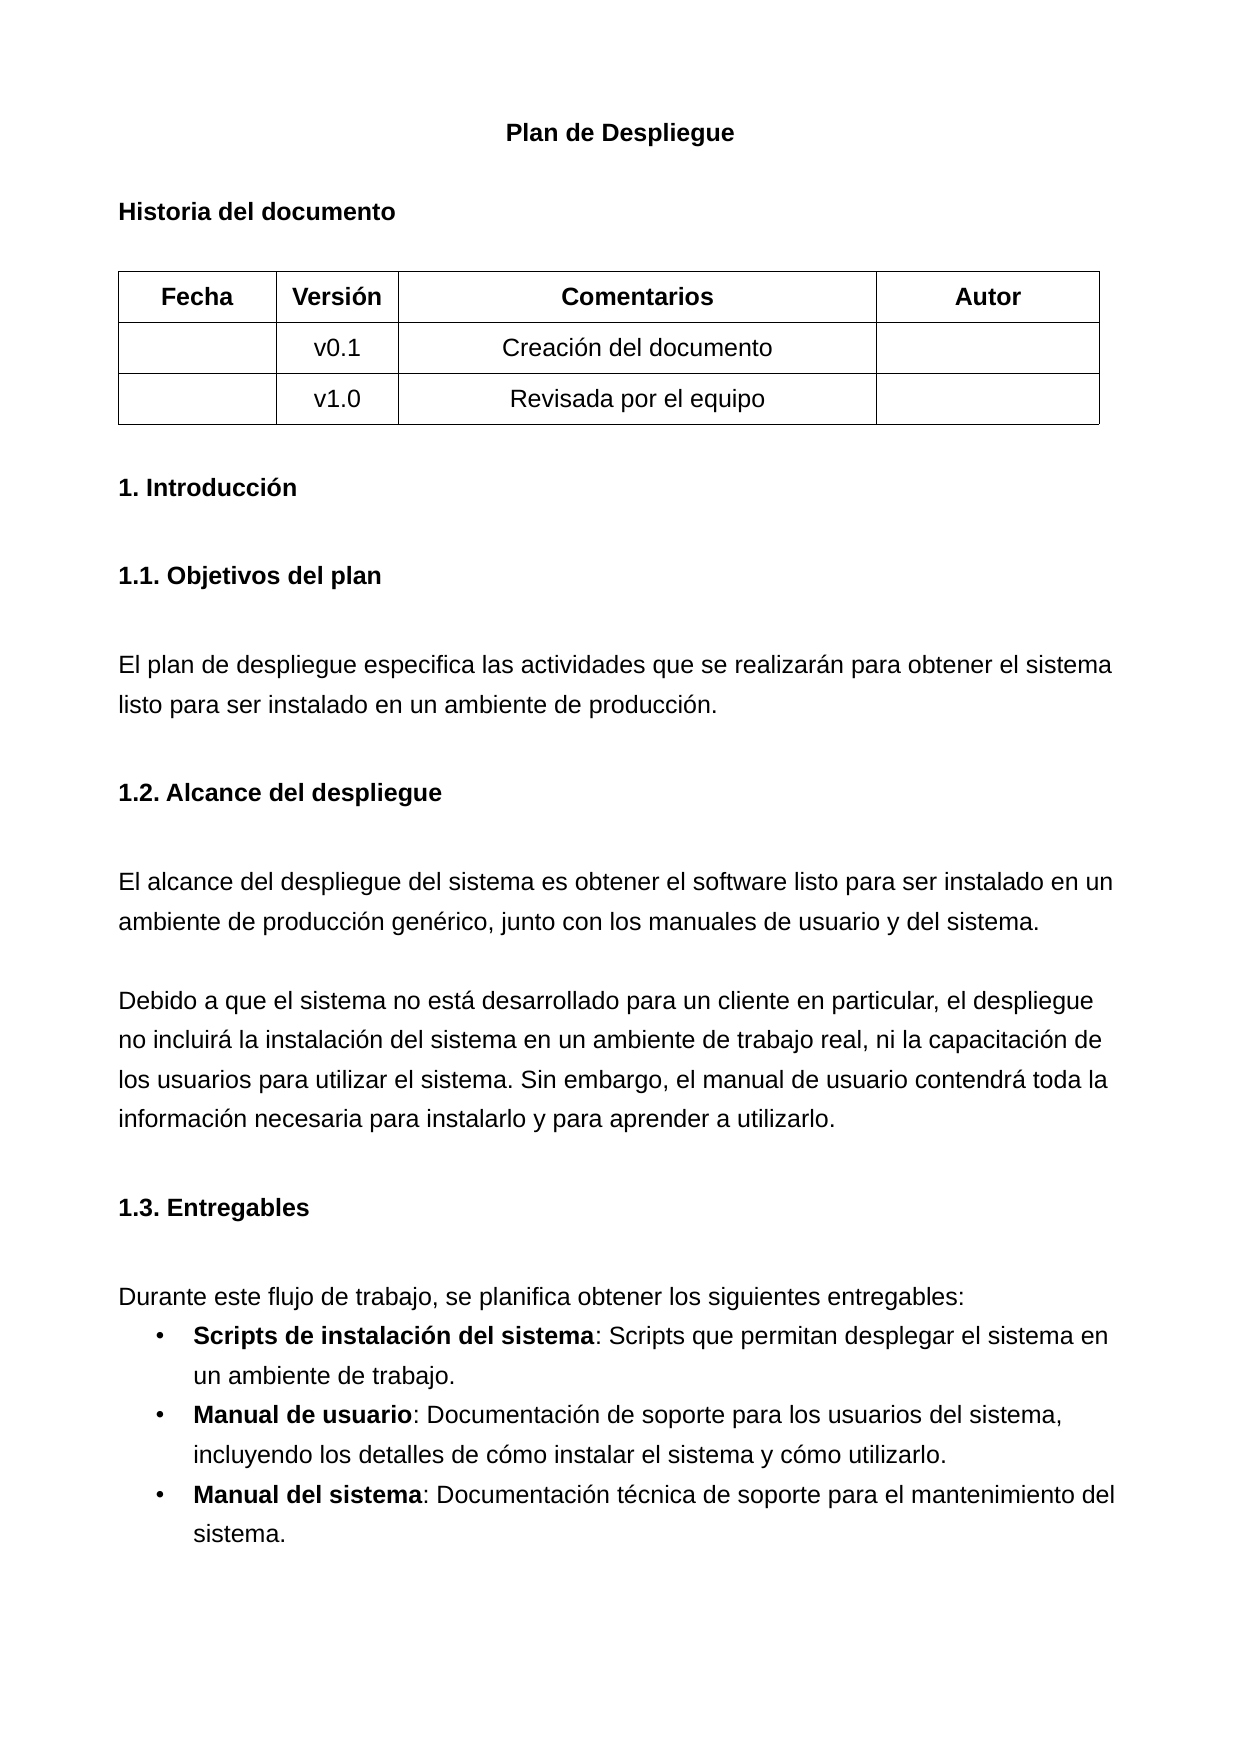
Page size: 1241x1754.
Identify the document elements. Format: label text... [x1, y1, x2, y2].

table_cell v1.0 [277, 374, 398, 423]
list Manual de usuario: Documentación de soporte para los usuarios del sistema, incluyendo los detalles de cómo instalar el sistema y cómo utilizarlo. [156, 1401, 1122, 1469]
text 1.3. Entregables [118, 1193, 1122, 1222]
table_cell Creación del documento [399, 323, 876, 373]
table_header Autor [877, 272, 1099, 322]
table_cell [119, 374, 276, 423]
text Debido a que el sistema no está desarrollado para un cliente en particular, el despliegue no incluirá la instalación del sistema en un ambiente de trabajo real, ni la capacitación de los usuarios para utilizar el sistema. Sin embargo, el manual de usuario contendrá toda la información necesaria para instalarlo y para aprender a utilizarlo. [118, 986, 1122, 1133]
text 1.1. Objetivos del plan [118, 561, 1122, 590]
text 1. Introducción [118, 473, 1122, 501]
list Scripts de instalación del sistema: Scripts que permitan desplegar el sistema en un ambiente de trabajo. [156, 1321, 1122, 1390]
text Plan de Despliegue [118, 118, 1122, 147]
table_cell [877, 323, 1099, 373]
text El alcance del despliegue del sistema es obtener el software listo para ser instalado en un ambiente de producción genérico, junto con los manuales de usuario y del sistema. [118, 867, 1122, 935]
table_header Versión [277, 272, 398, 322]
text 1.2. Alcance del despliegue [118, 778, 1122, 807]
table_cell Revisada por el equipo [399, 374, 876, 423]
table_header Fecha [119, 272, 276, 322]
text Durante este flujo de trabajo, se planifica obtener los siguientes entregables: [118, 1282, 1122, 1310]
table_header Comentarios [399, 272, 876, 322]
table_cell v0.1 [277, 323, 398, 373]
text El plan de despliegue especifica las actividades que se realizarán para obtener el sistema listo para ser instalado en un ambiente de producción. [118, 650, 1122, 718]
table_cell [119, 323, 276, 373]
table_cell [877, 374, 1099, 423]
list Manual del sistema: Documentación técnica de soporte para el mantenimiento del sistema. [156, 1480, 1122, 1548]
text Historia del documento [118, 197, 1122, 226]
